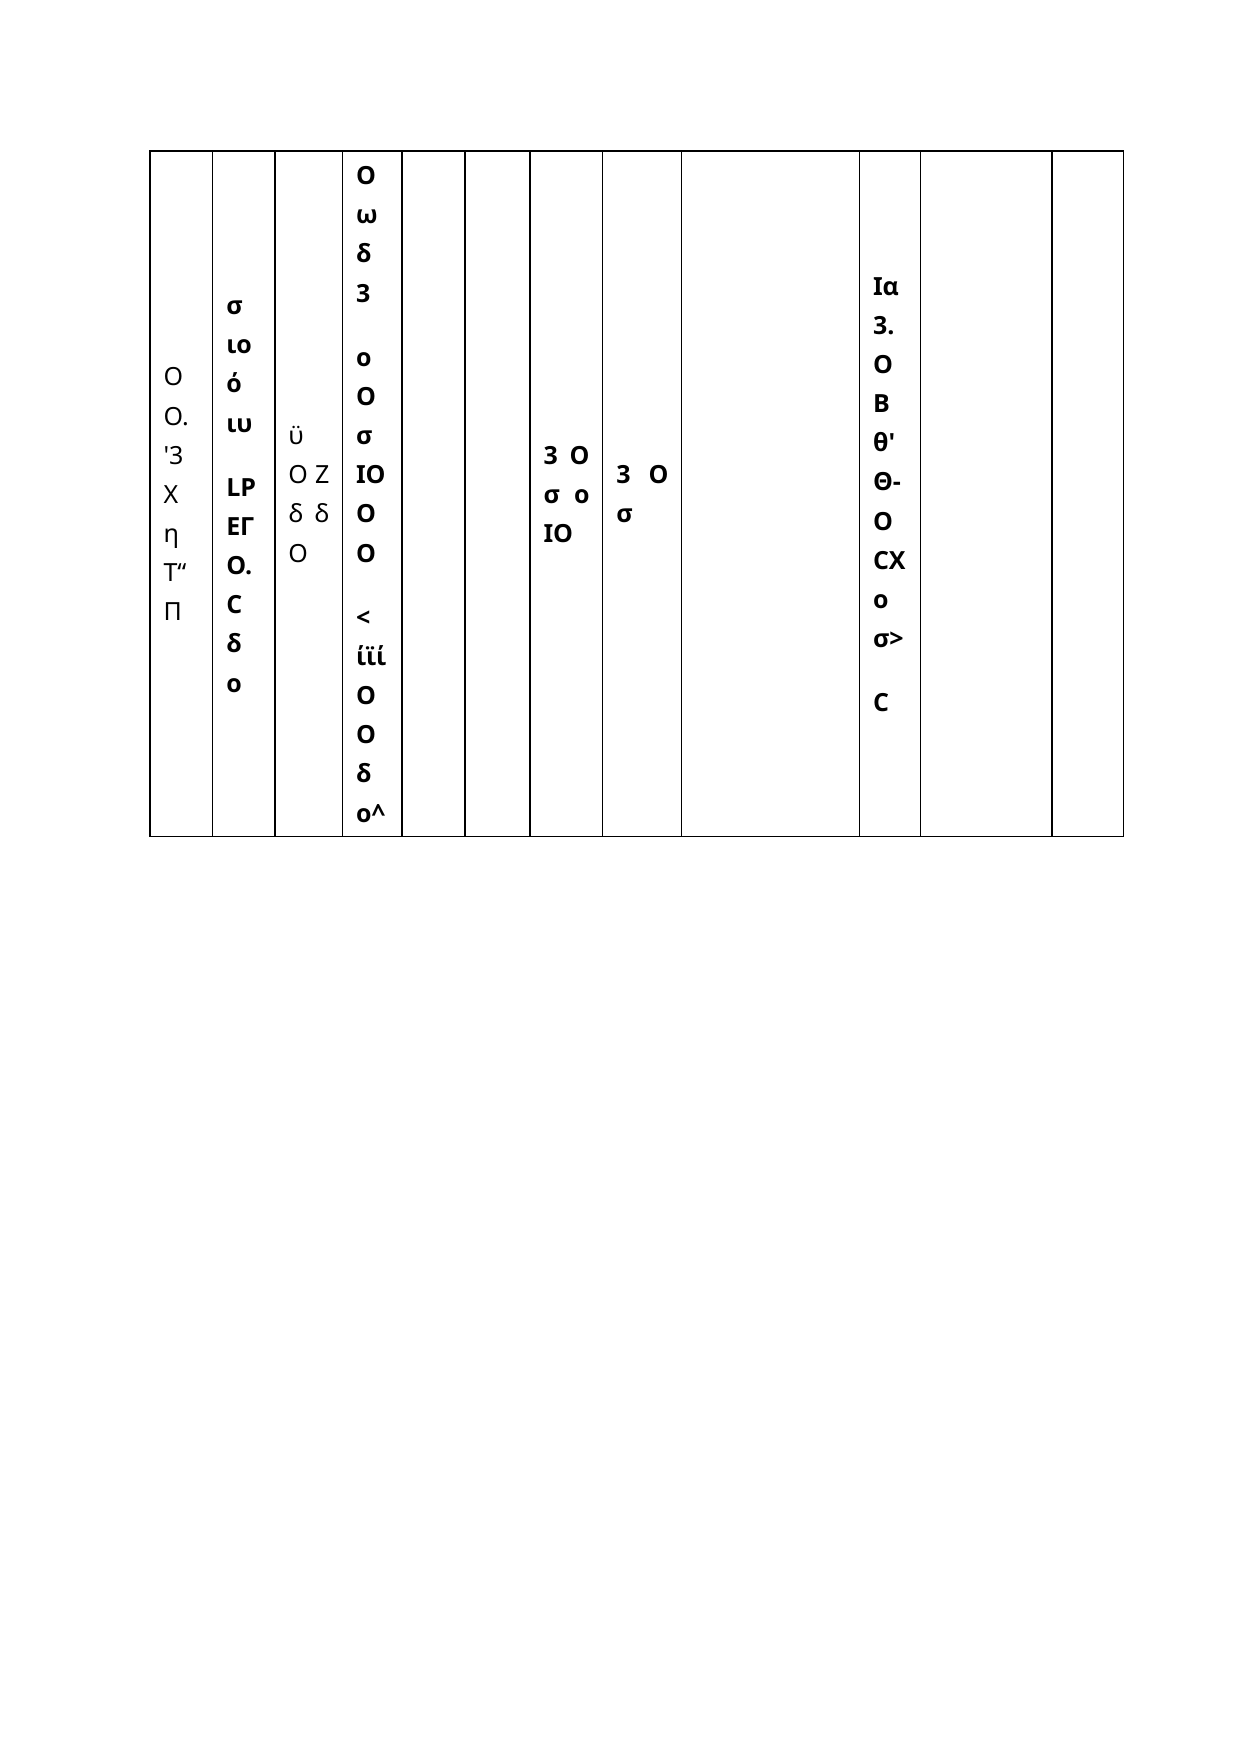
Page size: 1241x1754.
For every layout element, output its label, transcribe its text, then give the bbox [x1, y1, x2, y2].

table_header [1053, 152, 1123, 836]
table_header [682, 152, 859, 836]
table_header [466, 152, 529, 836]
table_header 3 Ο σ [603, 152, 681, 836]
table_header [921, 152, 1051, 836]
table_header [403, 152, 464, 836]
table_header Ια 3. Ο Β θ' Θ- Ο CX ο σ> C [860, 152, 920, 836]
table_header 3 Ο σ ο ΙΟ [531, 152, 602, 836]
table_header Ο ω δ 3 ο Ο σ ΙΟ Ο Ο < ίϊί Ο Ο δ ο^ [343, 152, 401, 836]
table_header Ο Ο. '3 Χ η Τ“ Π [151, 152, 212, 836]
table_header σ ιο ό ιυ LP ΕΓ Ο. C δ ο [213, 152, 274, 836]
table_header ϋ Ο Ζ δ δ Ο [276, 152, 342, 836]
